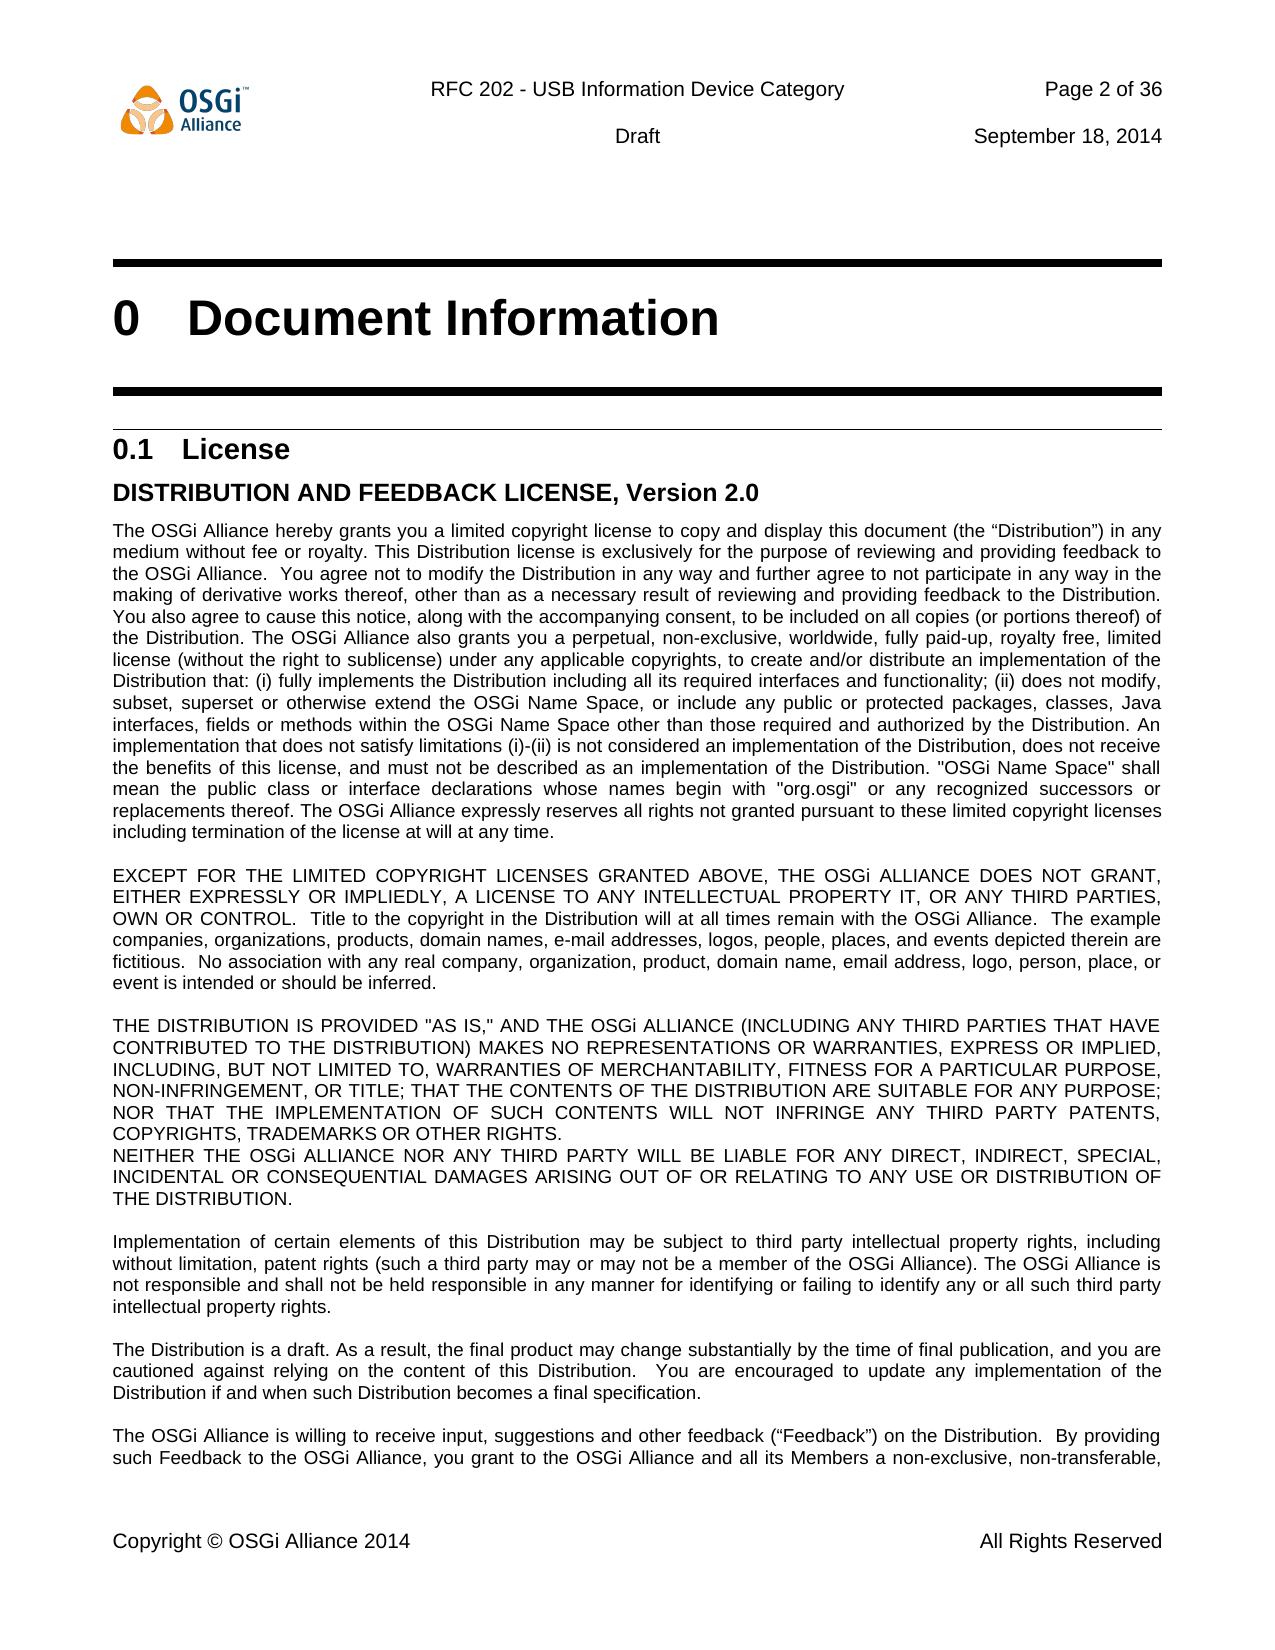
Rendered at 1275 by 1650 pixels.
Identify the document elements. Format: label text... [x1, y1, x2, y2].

text Implementation of certain elements of this Distribution may be subject to third party intellectual property rights, including without limitation, patent rights (such a third party may or may not be a member of the OSGi Alliance). The OSGi Alliance is not responsible and shall not be held responsible in any manner for identifying or failing to identify any or all such third party intellectual property rights. [112, 1231, 1162, 1317]
text The Distribution is a draft. As a result, the final product may change substantially by the time of final publication, and you are cautioned against relying on the content of this Distribution. You are encouraged to update any implementation of the Distribution if and when such Distribution becomes a final specification. [112, 1339, 1162, 1403]
text The OSGi Alliance hereby grants you a limited copyright license to copy and display this document (the “Distribution”) in any medium without fee or royalty. This Distribution license is exclusively for the purpose of reviewing and providing feedback to the OSGi Alliance. You agree not to modify the Distribution in any way and further agree to not participate in any way in the making of derivative works thereof, other than as a necessary result of reviewing and providing feedback to the Distribution. You also agree to cause this notice, along with the accompanying consent, to be included on all copies (or portions thereof) of the Distribution. The OSGi Alliance also grants you a perpetual, non-exclusive, worldwide, fully paid-up, royalty free, limited license (without the right to sublicense) under any applicable copyrights, to create and/or distribute an implementation of the Distribution that: (i) fully implements the Distribution including all its required interfaces and functionality; (ii) does not modify, subset, superset or otherwise extend the OSGi Name Space, or include any public or protected packages, classes, Java interfaces, fields or methods within the OSGi Name Space other than those required and authorized by the Distribution. An implementation that does not satisfy limitations (i)-(ii) is not considered an implementation of the Distribution, does not receive the benefits of this license, and must not be described as an implementation of the Distribution. "OSGi Name Space" shall mean the public class or interface declarations whose names begin with "org.osgi" or any recognized successors or replacements thereof. The OSGi Alliance expressly reserves all rights not granted pursuant to these limited copyright licenses including termination of the license at will at any time. [112, 519, 1162, 843]
text DISTRIBUTION AND FEEDBACK LICENSE, Version 2.0 [112, 478, 1162, 507]
text THE DISTRIBUTION IS PROVIDED "AS IS," AND THE OSGi ALLIANCE (INCLUDING ANY THIRD PARTIES THAT HAVE CONTRIBUTED TO THE DISTRIBUTION) MAKES NO REPRESENTATIONS OR WARRANTIES, EXPRESS OR IMPLIED, INCLUDING, BUT NOT LIMITED TO, WARRANTIES OF MERCHANTABILITY, FITNESS FOR A PARTICULAR PURPOSE, NON-INFRINGEMENT, OR TITLE; THAT THE CONTENTS OF THE DISTRIBUTION ARE SUITABLE FOR ANY PURPOSE; NOR THAT THE IMPLEMENTATION OF SUCH CONTENTS WILL NOT INFRINGE ANY THIRD PARTY PATENTS, COPYRIGHTS, TRADEMARKS OR OTHER RIGHTS. [112, 1015, 1162, 1145]
picture [113, 78, 257, 142]
text EXCEPT FOR THE LIMITED COPYRIGHT LICENSES GRANTED ABOVE, THE OSGi ALLIANCE DOES NOT GRANT, EITHER EXPRESSLY OR IMPLIEDLY, A LICENSE TO ANY INTELLECTUAL PROPERTY IT, OR ANY THIRD PARTIES, OWN OR CONTROL. Title to the copyright in the Distribution will at all times remain with the OSGi Alliance. The example companies, organizations, products, domain names, e-mail addresses, logos, people, places, and events depicted therein are fictitious. No association with any real company, organization, product, domain name, email address, logo, person, place, or event is intended or should be inferred. [112, 864, 1162, 994]
subtitle License [112, 430, 1162, 466]
subtitle Document Information [112, 260, 1162, 396]
text The OSGi Alliance is willing to receive input, suggestions and other feedback (“Feedback”) on the Distribution. By providing such Feedback to the OSGi Alliance, you grant to the OSGi Alliance and all its Members a non-exclusive, non-transferable, [112, 1425, 1162, 1468]
text NEITHER THE OSGi ALLIANCE NOR ANY THIRD PARTY WILL BE LIABLE FOR ANY DIRECT, INDIRECT, SPECIAL, INCIDENTAL OR CONSEQUENTIAL DAMAGES ARISING OUT OF OR RELATING TO ANY USE OR DISTRIBUTION OF THE DISTRIBUTION. [112, 1145, 1162, 1209]
